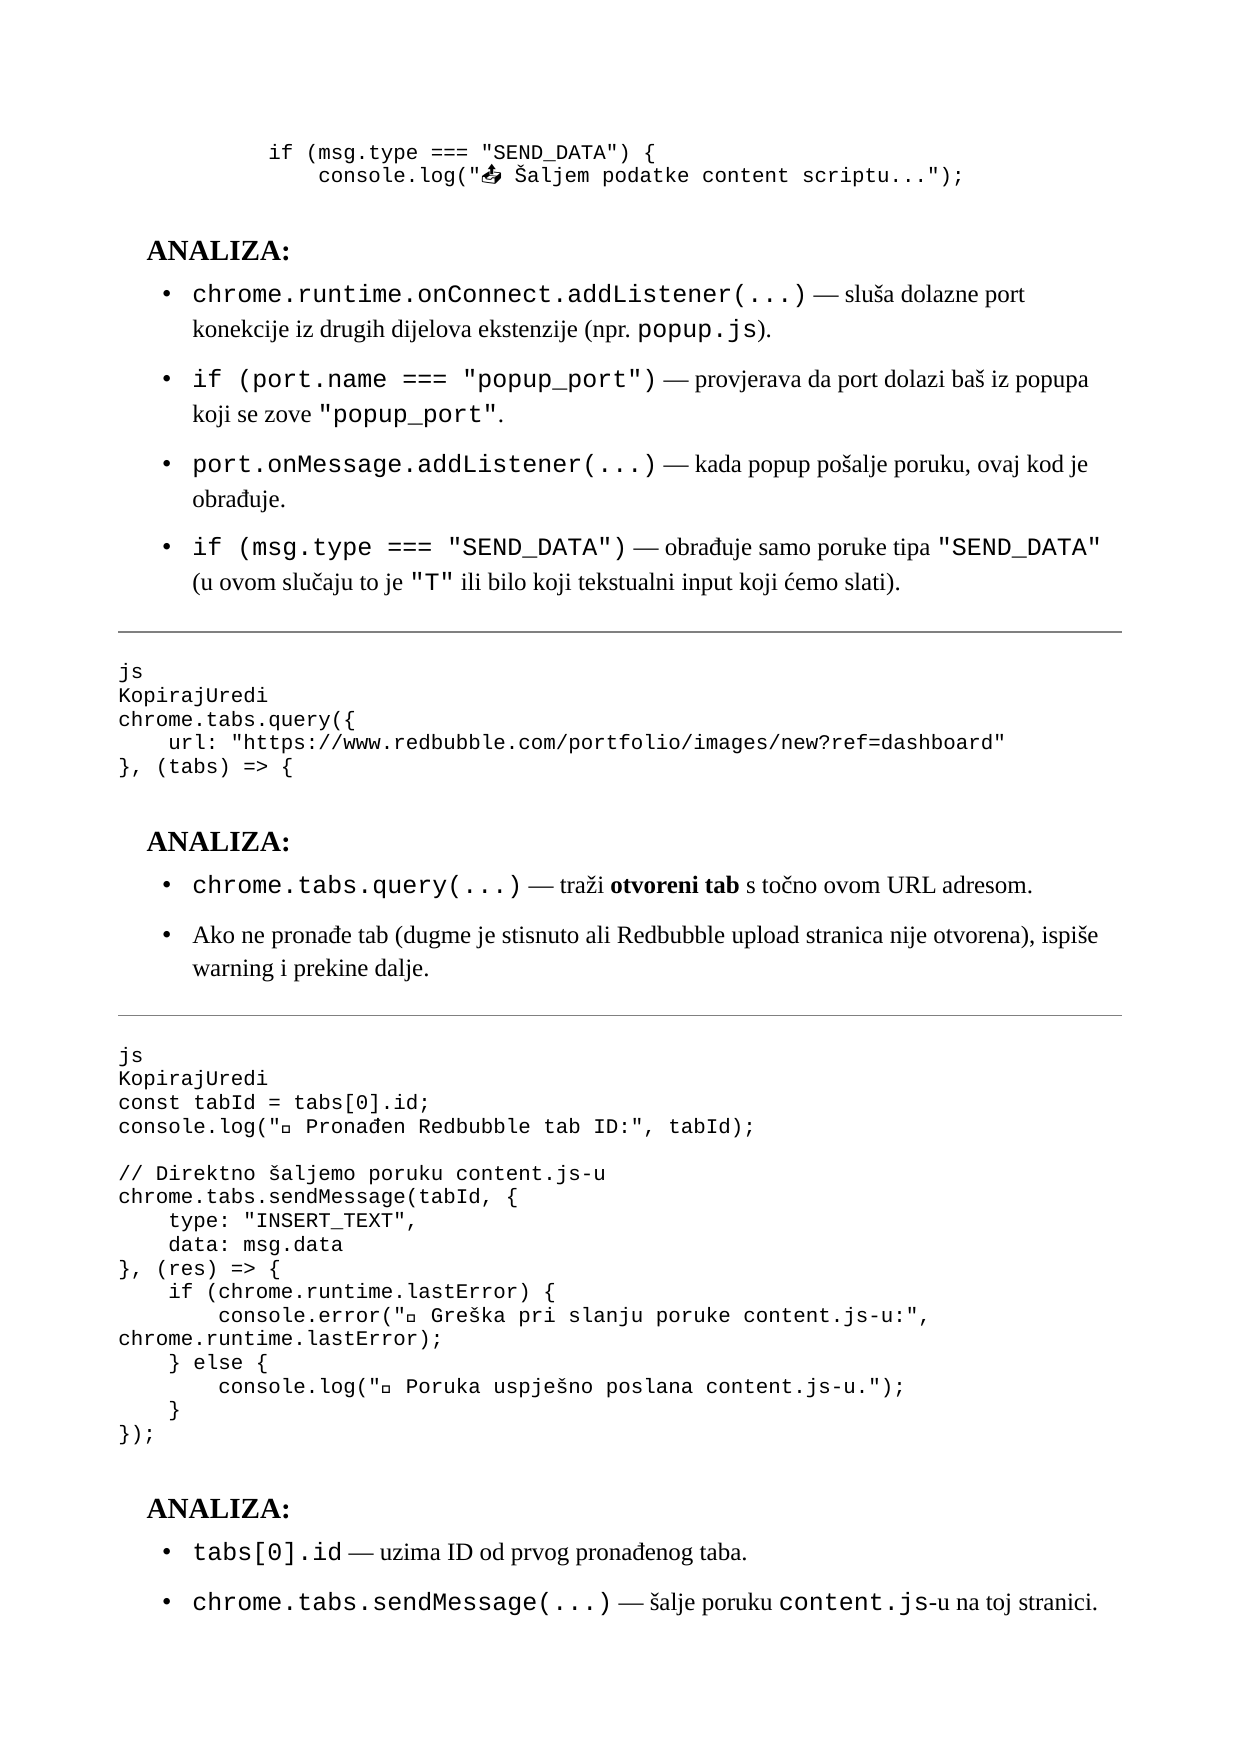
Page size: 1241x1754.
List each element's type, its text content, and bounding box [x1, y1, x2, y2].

subtitle ✅ ANALIZA: [118, 1491, 1122, 1524]
text data: msg.data [118, 1234, 1122, 1257]
text }, (res) => { [118, 1257, 1122, 1281]
text // Direktno šaljemo poruku content.js-u [118, 1163, 1122, 1187]
list chrome.tabs.sendMessage(...) — šalje poruku content.js-u na toj stranici. [162, 1587, 1122, 1618]
list if (port.name === "popup_port") — provjerava da port dolazi baš iz popupa koji se zove "popup_port". [162, 364, 1122, 430]
text if (msg.type === "SEND_DATA") { [118, 142, 1122, 165]
list chrome.tabs.query(...) — traži otvoreni tab s točno ovom URL adresom. [162, 870, 1122, 901]
list tabs[0].id — uzima ID od prvog pronađenog taba. [162, 1537, 1122, 1568]
list Ako ne pronađe tab (dugme je stisnuto ali Redbubble upload stranica nije otvorena), ispiše warning i prekine dalje. [162, 920, 1122, 982]
text console.error("❌ Greška pri slanju poruke content.js-u:", chrome.runtime.lastError); [118, 1305, 1122, 1352]
list port.onMessage.addListener(...) — kada popup pošalje poruku, ovaj kod je obrađuje. [162, 449, 1122, 513]
text type: "INSERT_TEXT", [118, 1210, 1122, 1234]
text }); [118, 1423, 1122, 1447]
text } [118, 1399, 1122, 1423]
subtitle ✅ ANALIZA: [118, 824, 1122, 857]
text url: "https://www.redbubble.com/portfolio/images/new?ref=dashboard" [118, 732, 1122, 756]
text const tabId = tabs[0].id; [118, 1092, 1122, 1116]
subtitle ✅ ANALIZA: [118, 233, 1122, 267]
list chrome.runtime.onConnect.addListener(...) — sluša dolazne port konekcije iz drugih dijelova ekstenzije (npr. popup.js). [162, 279, 1122, 345]
text chrome.tabs.query({ [118, 709, 1122, 732]
text console.log("🎯 Pronađen Redbubble tab ID:", tabId); [118, 1116, 1122, 1139]
list if (msg.type === "SEND_DATA") — obrađuje samo poruke tipa "SEND_DATA" (u ovom slučaju to je "T" ili bilo koji tekstualni input koji ćemo slati). [162, 532, 1122, 598]
text } else { [118, 1352, 1122, 1376]
text }, (tabs) => { [118, 756, 1122, 780]
text console.log("✅ Poruka uspješno poslana content.js-u."); [118, 1376, 1122, 1399]
text KopirajUredi [118, 1068, 1122, 1092]
text KopirajUredi [118, 685, 1122, 709]
text js [118, 1045, 1122, 1068]
text console.log("📤 Šaljem podatke content scriptu..."); [118, 165, 1122, 189]
text if (chrome.runtime.lastError) { [118, 1281, 1122, 1305]
text js [118, 661, 1122, 685]
text chrome.tabs.sendMessage(tabId, { [118, 1187, 1122, 1210]
